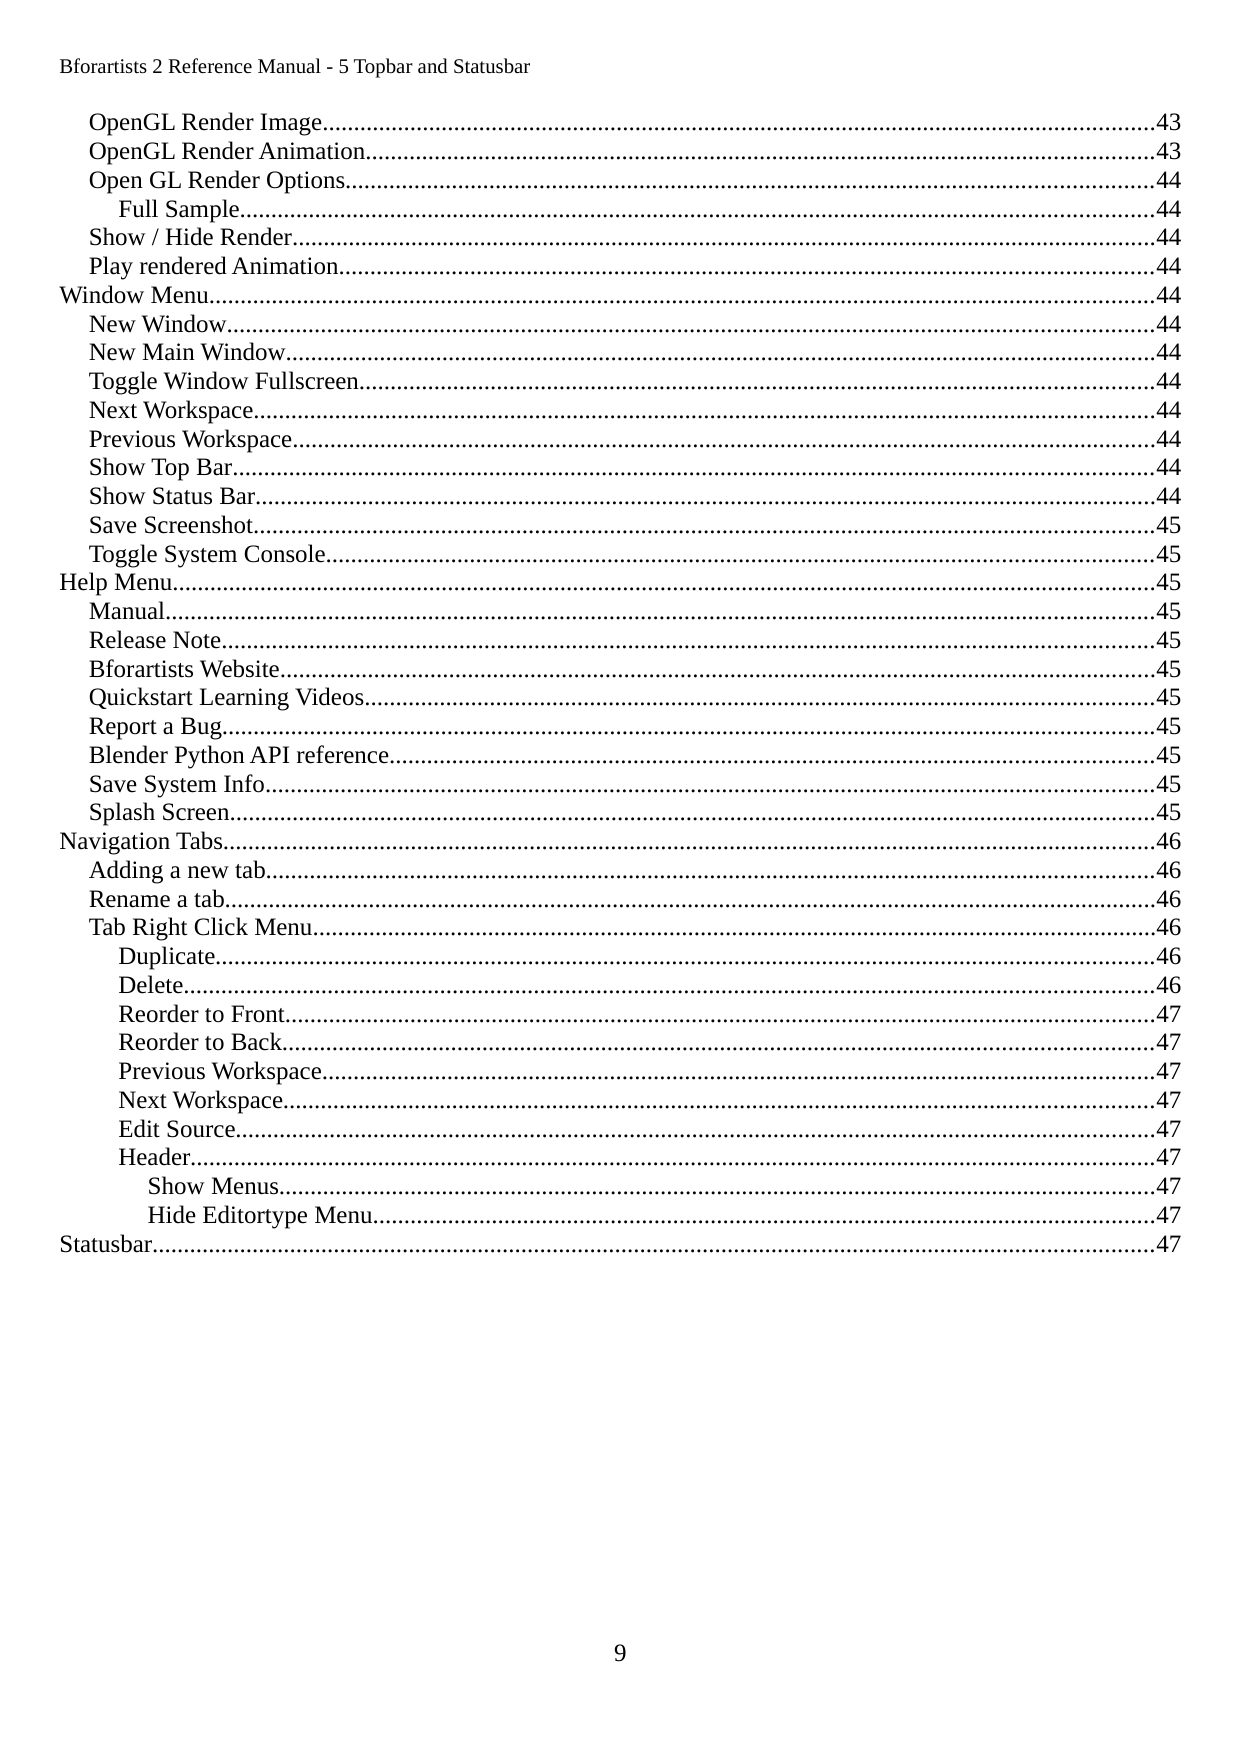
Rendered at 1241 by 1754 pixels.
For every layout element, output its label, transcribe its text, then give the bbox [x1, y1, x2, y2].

text Manual 45 [88, 596, 1181, 625]
text New Main Window 44 [88, 337, 1181, 366]
text Delete 46 [118, 970, 1181, 999]
text Toggle System Console 45 [88, 539, 1181, 567]
text New Window 44 [88, 309, 1181, 337]
text OpenGL Render Animation 43 [88, 136, 1181, 165]
text Duplicate 46 [118, 941, 1181, 970]
text Show Menus 47 [147, 1171, 1181, 1200]
text Open GL Render Options 44 [88, 165, 1181, 194]
text Show Top Bar 44 [88, 452, 1181, 481]
text Show / Hide Render 44 [88, 222, 1181, 251]
text Show Status Bar 44 [88, 481, 1181, 510]
text Statusbar 47 [59, 1229, 1181, 1257]
text Window Menu 44 [59, 280, 1181, 309]
text Save System Info 45 [88, 769, 1181, 797]
text Splash Screen 45 [88, 797, 1181, 826]
text Bforartists Website 45 [88, 654, 1181, 682]
text Full Sample 44 [118, 194, 1181, 222]
text Previous Workspace 47 [118, 1056, 1181, 1085]
text OpenGL Render Image 43 [88, 107, 1181, 136]
text Next Workspace 44 [88, 395, 1181, 424]
text Hide Editortype Menu 47 [147, 1200, 1181, 1229]
text Reorder to Back 47 [118, 1027, 1181, 1056]
text Edit Source 47 [118, 1114, 1181, 1142]
text Save Screenshot 45 [88, 510, 1181, 539]
text Rename a tab 46 [88, 884, 1181, 912]
text Report a Bug 45 [88, 711, 1181, 740]
text Adding a new tab 46 [88, 855, 1181, 884]
text Blender Python API reference 45 [88, 740, 1181, 769]
text Quickstart Learning Videos 45 [88, 682, 1181, 711]
text Release Note 45 [88, 625, 1181, 654]
text Toggle Window Fullscreen 44 [88, 366, 1181, 395]
text Reorder to Front 47 [118, 999, 1181, 1027]
text Play rendered Animation 44 [88, 251, 1181, 280]
text Next Workspace 47 [118, 1085, 1181, 1114]
text Tab Right Click Menu 46 [88, 912, 1181, 941]
text Navigation Tabs 46 [59, 826, 1181, 855]
text Help Menu 45 [59, 567, 1181, 596]
text Previous Workspace 44 [88, 424, 1181, 452]
text Header 47 [118, 1142, 1181, 1171]
